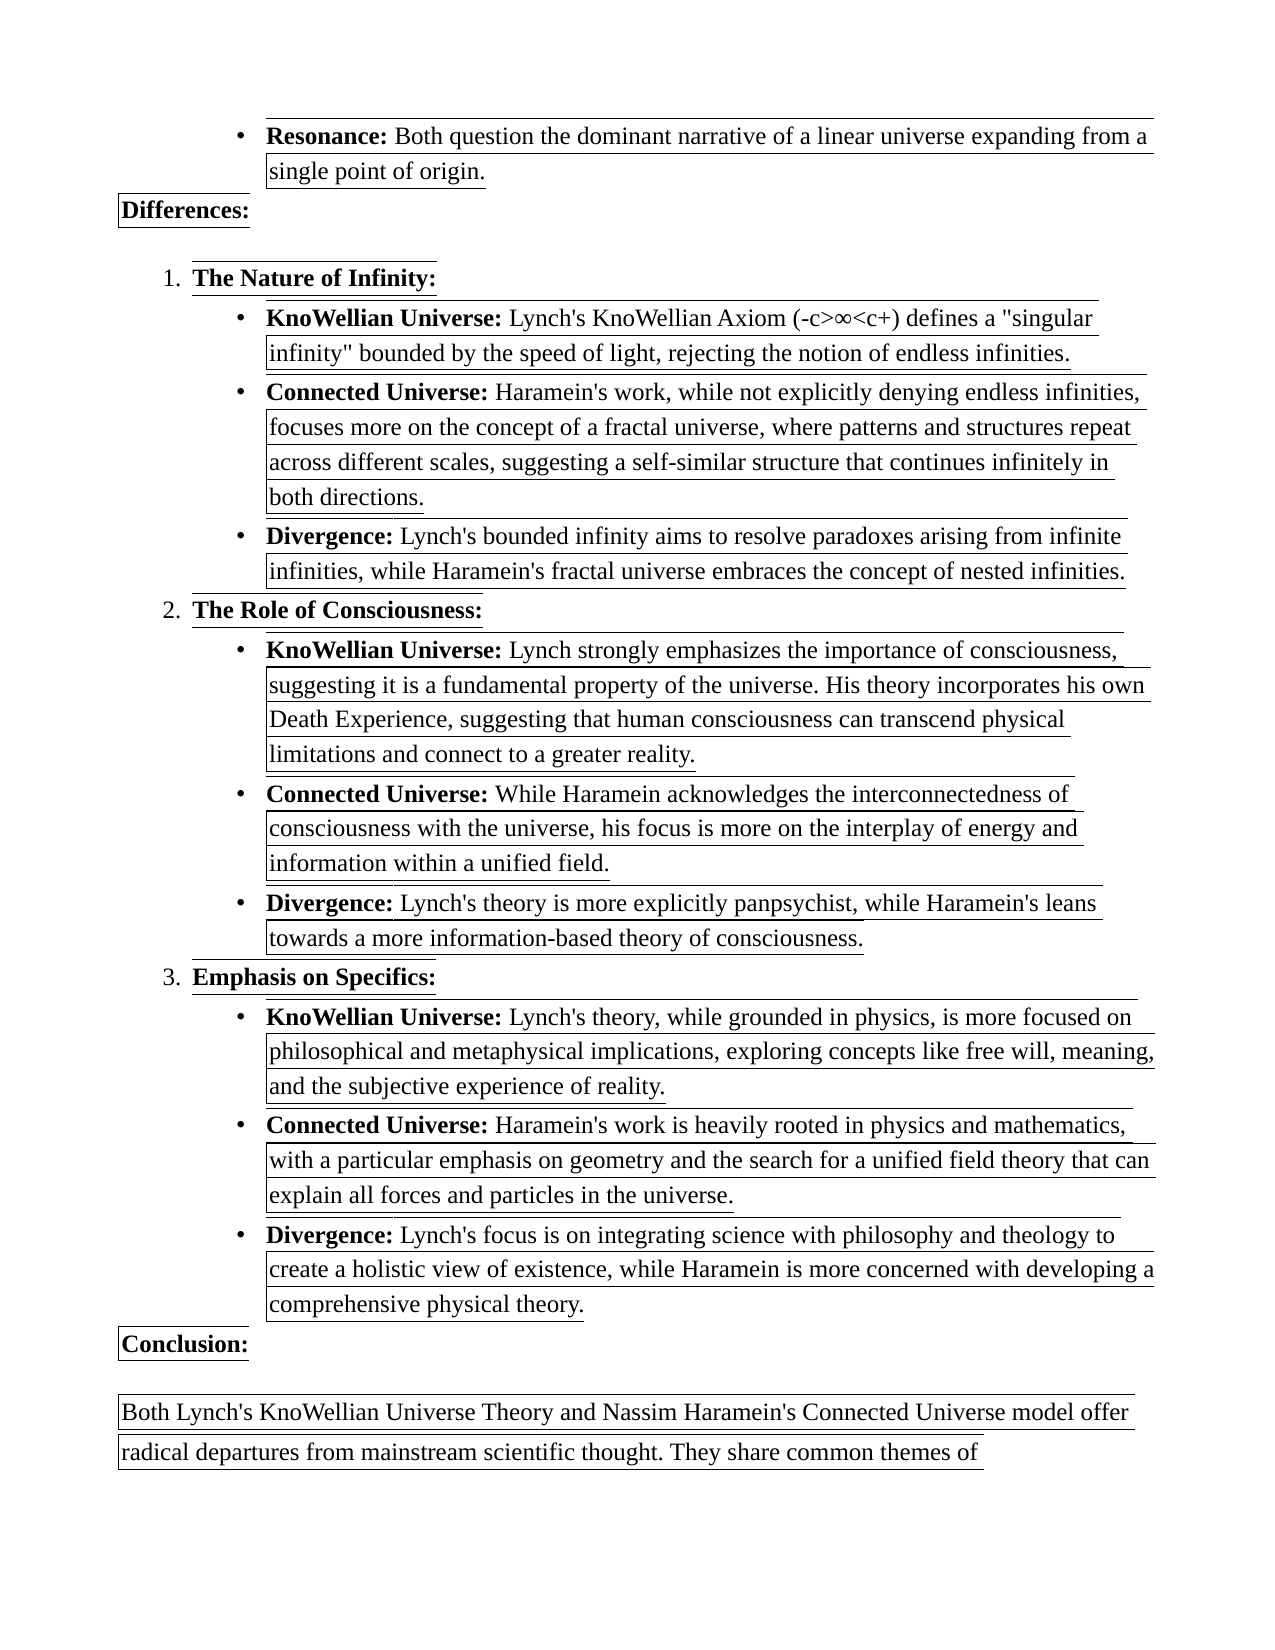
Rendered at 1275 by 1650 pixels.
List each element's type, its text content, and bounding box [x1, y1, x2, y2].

text Both Lynch's KnoWellian Universe Theory and Nassim Haramein's Connected Universe model offer radical departures from mainstream scientific thought. They share common themes of [118, 1394, 1157, 1469]
list KnoWellian Universe: Lynch strongly emphasizes the importance of consciousness, suggesting it is a fundamental property of the universe. His theory incorporates his own Death Experience, suggesting that human consciousness can transcend physical limitations and connect to a greater reality. [236, 632, 1157, 771]
list KnoWellian Universe: Lynch's KnoWellian Axiom (-c>∞<c+) defines a "singular infinity" bounded by the speed of light, rejecting the notion of endless infinities. [236, 300, 1157, 369]
list Divergence: Lynch's bounded infinity aims to resolve paradoxes arising from infinite infinities, while Haramein's fractal universe embraces the concept of nested infinities. [236, 518, 1157, 588]
list Connected Universe: While Haramein acknowledges the interconnectedness of consciousness with the universe, his focus is more on the interplay of energy and information within a unified field. [236, 776, 1157, 880]
list Connected Universe: Haramein's work, while not explicitly denying endless infinities, focuses more on the concept of a fractal universe, where patterns and structures repeat across different scales, suggesting a self-similar structure that continues infinitely in both directions. [236, 374, 1157, 513]
list Divergence: Lynch's focus is on integrating science with philosophy and theology to create a holistic view of existence, while Haramein is more concerned with developing a comprehensive physical theory. [236, 1217, 1157, 1321]
list KnoWellian Universe: Lynch's theory, while grounded in physics, is more focused on philosophical and metaphysical implications, exploring concepts like free will, meaning, and the subjective experience of reality. [236, 998, 1157, 1103]
list The Role of Consciousness: [162, 592, 1157, 627]
list Resonance: Both question the dominant narrative of a linear universe expanding from a single point of origin. [236, 118, 1157, 188]
list The Nature of Infinity: [162, 261, 1157, 295]
list Emphasis on Specifics: [162, 959, 1157, 994]
list Connected Universe: Haramein's work is heavily rooted in physics and mathematics, with a particular emphasis on geometry and the search for a unified field theory that can explain all forces and particles in the universe. [236, 1108, 1157, 1212]
text Conclusion: [119, 1326, 1157, 1361]
text Differences: [118, 192, 1157, 227]
list Divergence: Lynch's theory is more explicitly panpsychist, while Haramein's leans towards a more information-based theory of consciousness. [236, 885, 1157, 954]
